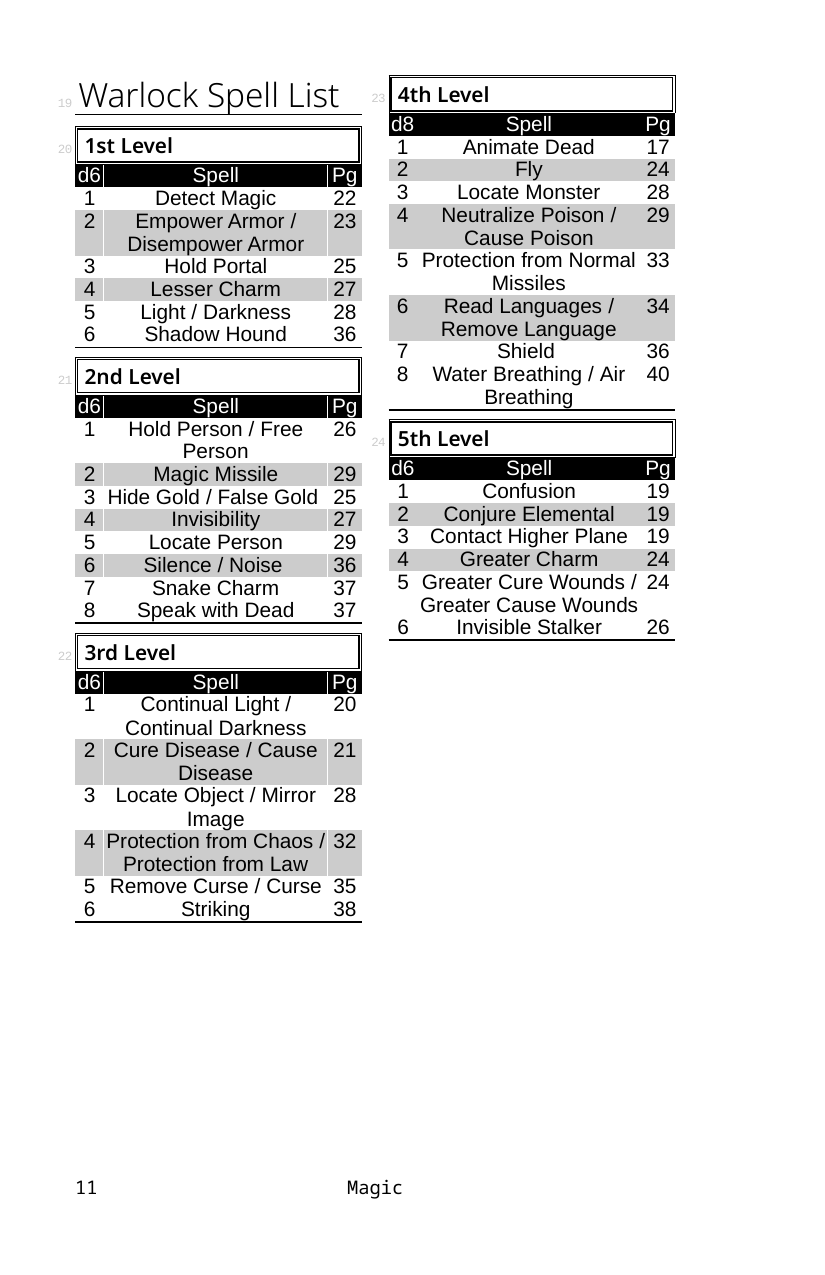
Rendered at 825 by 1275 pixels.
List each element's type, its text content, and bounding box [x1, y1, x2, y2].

table_header d6 [75, 672, 103, 694]
table_header Spell [416, 114, 641, 136]
table_cell 21 [328, 739, 362, 785]
table_cell 5 [75, 876, 103, 898]
table_cell Protection from Normal Missiles [416, 250, 641, 295]
table_header d6 [389, 458, 417, 480]
table_cell Invisibility [104, 509, 327, 531]
table_cell Magic Missile [104, 463, 327, 486]
table_cell Continual Light / Continual Darkness [104, 694, 327, 739]
table_header Pg [328, 672, 362, 694]
table_cell Fly [416, 159, 641, 181]
table_cell 7 [75, 577, 103, 599]
table_cell 1 [389, 136, 416, 159]
table_cell 19 [641, 503, 675, 526]
table_cell 25 [328, 486, 362, 509]
table_cell 6 [75, 899, 103, 921]
table_cell 36 [328, 600, 362, 622]
table_cell 29 [328, 463, 362, 486]
table_cell 4 [389, 549, 417, 571]
table_cell 32 [641, 250, 675, 295]
subtitle 4th Level [392, 78, 672, 110]
table_cell 7 [389, 341, 416, 363]
table_cell 1 [75, 694, 103, 739]
table_cell Detect Magic [104, 187, 327, 210]
table_cell 27 [328, 509, 362, 531]
table_header d6 [75, 396, 103, 418]
table_cell Striking [104, 899, 327, 921]
table_cell Hold Portal [104, 256, 327, 278]
table_cell 3 [389, 181, 416, 204]
table_cell 5 [75, 301, 103, 324]
table_cell Light / Darkness [104, 301, 327, 324]
table_cell 28 [641, 181, 675, 204]
table_cell 37 [328, 899, 362, 921]
table_cell Empower Armor / Disempower Armor [104, 210, 327, 256]
table_header d6 [75, 165, 103, 187]
table_cell 2 [389, 503, 417, 526]
table_cell 1 [389, 480, 417, 503]
table_cell 29 [328, 531, 362, 554]
table_cell 31 [328, 830, 362, 876]
table_cell 6 [75, 324, 103, 346]
table_cell Confusion [417, 480, 641, 503]
table_cell 2 [75, 463, 103, 486]
table_cell 33 [641, 295, 675, 341]
subtitle 5th Level [392, 423, 672, 454]
table_cell 28 [328, 301, 362, 324]
table_cell Locate Person [104, 531, 327, 554]
table_cell Greater Charm [417, 549, 641, 571]
table_cell 4 [75, 830, 103, 876]
table_cell 26 [641, 617, 675, 639]
table_cell 3 [75, 486, 103, 509]
table_cell 2 [389, 159, 416, 181]
table_cell 5 [389, 571, 417, 617]
table_cell 6 [389, 295, 416, 341]
table_cell 26 [328, 418, 362, 463]
table_cell Contact Higher Plane [417, 526, 641, 548]
table_cell 24 [641, 571, 675, 617]
table_cell 23 [641, 159, 675, 181]
table_cell Lesser Charm [104, 278, 327, 301]
table_cell 2 [75, 739, 103, 785]
table_cell 36 [328, 577, 362, 599]
table_cell Remove Curse / Curse [104, 876, 327, 898]
table_cell 1 [75, 418, 103, 463]
table_cell Invisible Stalker [417, 617, 641, 639]
table_cell Snake Charm [104, 577, 327, 599]
table_cell 1 [75, 187, 103, 210]
table_cell 17 [641, 136, 675, 159]
table_cell Shadow Hound [104, 324, 327, 346]
table_cell 19 [641, 480, 675, 503]
table_cell Greater Cure Wounds / Greater Cause Wounds [417, 571, 641, 617]
table_header Spell [417, 458, 641, 480]
table_cell 29 [641, 204, 675, 249]
table_cell 4 [75, 278, 103, 301]
table_cell 23 [328, 210, 362, 256]
table_header Pg [641, 114, 675, 136]
table_cell Read Languages / Remove Language [416, 295, 641, 341]
table_cell 3 [75, 785, 103, 830]
table_cell 35 [641, 341, 675, 363]
table_cell 5 [75, 531, 103, 554]
table_cell 4 [75, 509, 103, 531]
table_cell 35 [328, 324, 362, 346]
table_cell Locate Monster [416, 181, 641, 204]
table_cell 4 [389, 204, 416, 249]
table_cell 8 [75, 600, 103, 622]
table_cell 21 [328, 187, 362, 210]
table_cell Hide Gold / False Gold [104, 486, 327, 509]
table_cell 2 [75, 210, 103, 256]
table_cell Cure Disease / Cause Disease [104, 739, 327, 785]
table_cell 39 [641, 363, 675, 409]
table_header Spell [104, 396, 327, 418]
table_header Pg [328, 396, 362, 418]
table_cell 6 [389, 617, 417, 639]
table_header Pg [641, 458, 675, 480]
table_cell 28 [328, 785, 362, 830]
table_cell 6 [75, 554, 103, 577]
table_cell 5 [389, 250, 416, 295]
table_cell Conjure Elemental [417, 503, 641, 526]
table_cell 19 [641, 526, 675, 548]
table_header Pg [328, 165, 362, 187]
subtitle Warlock Spell List [75, 75, 362, 114]
table_cell Water Breathing / Air Breathing [416, 363, 641, 409]
table_cell Silence / Noise [104, 554, 327, 577]
table_cell Protection from Chaos / Protection from Law [104, 830, 327, 876]
table_cell 35 [328, 554, 362, 577]
table_header d8 [389, 114, 416, 136]
table_cell Animate Dead [416, 136, 641, 159]
table_cell 27 [328, 278, 362, 301]
table_cell 25 [328, 256, 362, 278]
table_header Spell [104, 165, 327, 187]
table_cell 34 [328, 876, 362, 898]
table_cell Speak with Dead [104, 600, 327, 622]
table_cell 3 [75, 256, 103, 278]
table_cell Neutralize Poison / Cause Poison [416, 204, 641, 249]
table_cell Hold Person / Free Person [104, 418, 327, 463]
table_cell 24 [641, 549, 675, 571]
table_cell 3 [389, 526, 417, 548]
table_header Spell [104, 672, 327, 694]
table_cell Shield [416, 341, 641, 363]
table_cell 20 [328, 694, 362, 739]
table_cell 8 [389, 363, 416, 409]
table_cell Locate Object / Mirror Image [104, 785, 327, 830]
